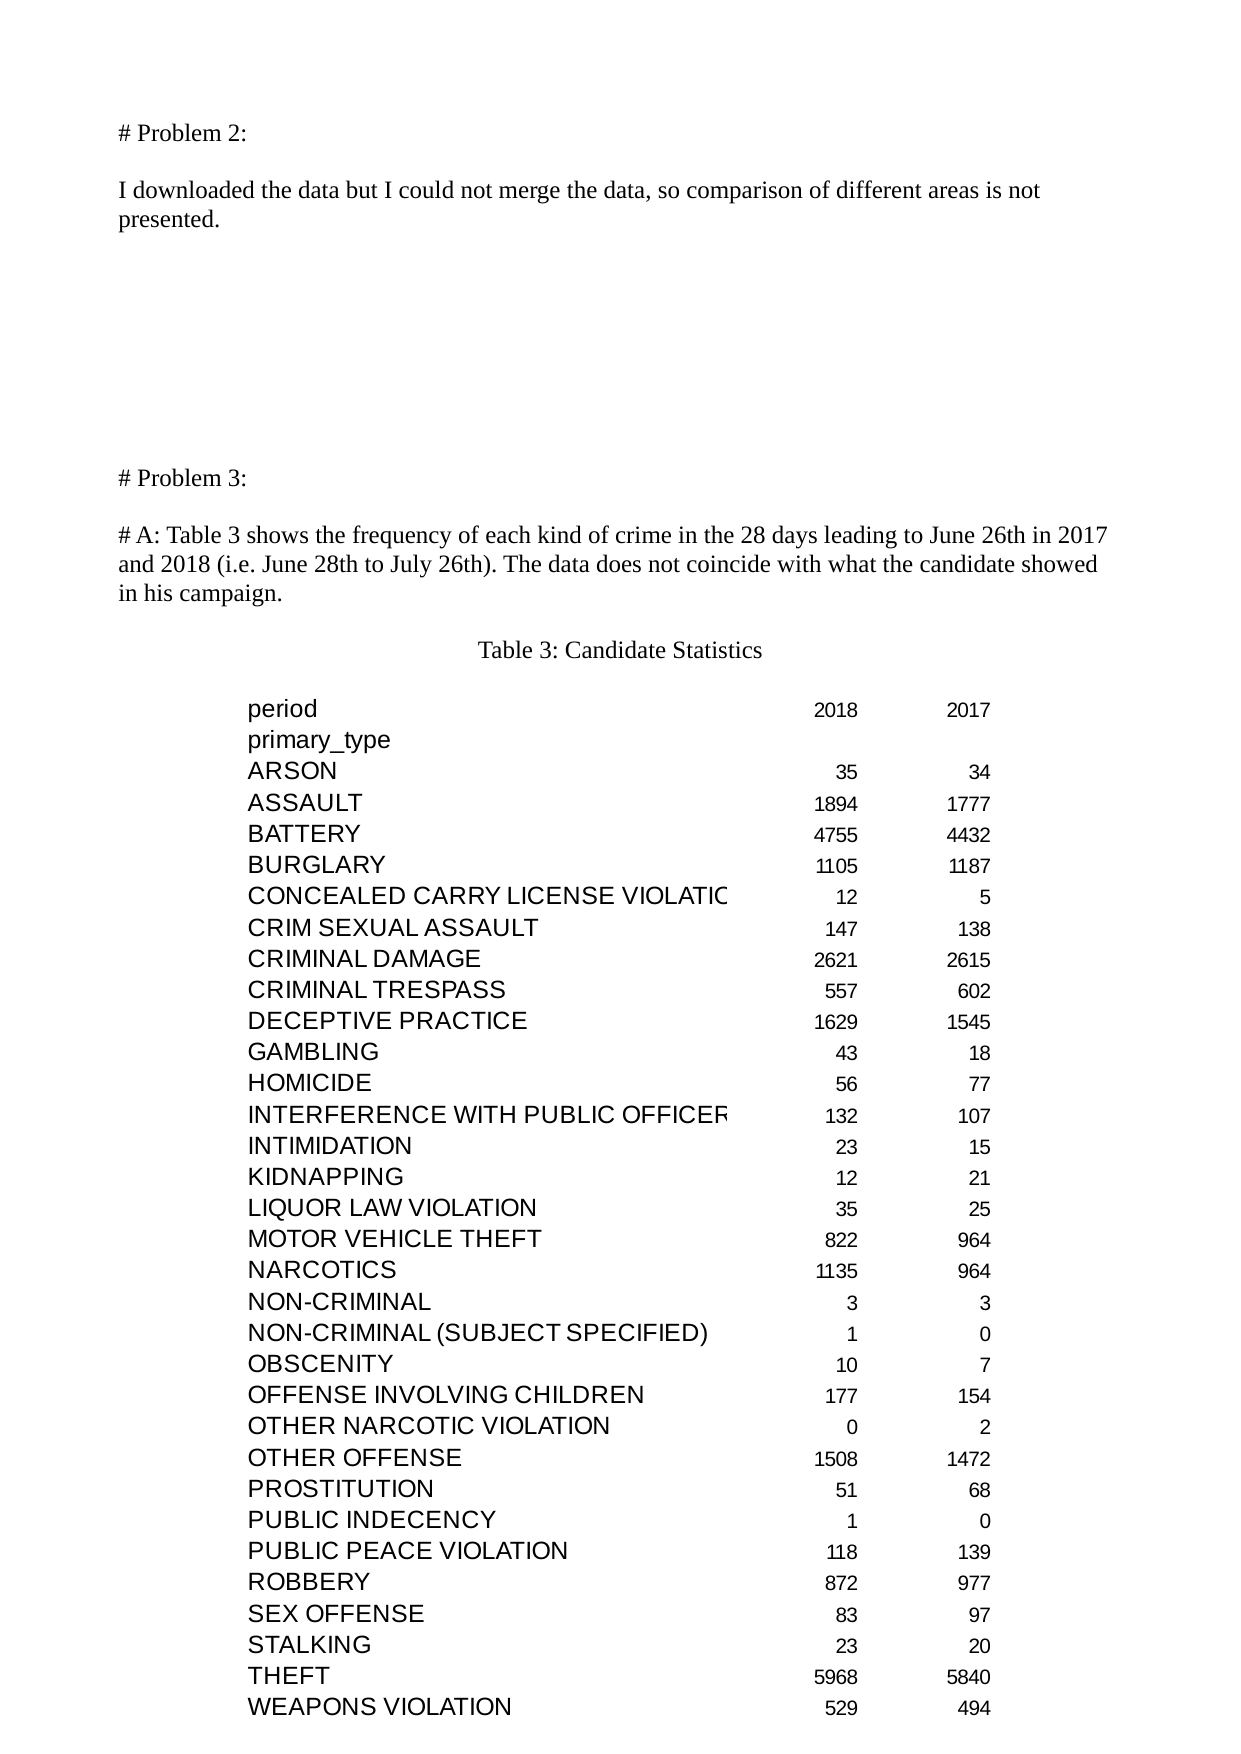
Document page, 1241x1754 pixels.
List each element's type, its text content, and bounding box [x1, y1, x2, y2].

text # A: Table 3 shows the frequency of each kind of crime in the 28 days leading to June 26th in 2017 and 2018 (i.e. June 28th to July 26th). The data does not coincide with what the candidate showed in his campaign. [118, 521, 1122, 607]
text # Problem 3: [118, 463, 1122, 492]
text I downloaded the data but I could not merge the data, so comparison of different areas is not presented. [118, 176, 1122, 233]
text # Problem 2: [118, 118, 1122, 147]
text Table 3: Candidate Statistics [118, 636, 1122, 664]
